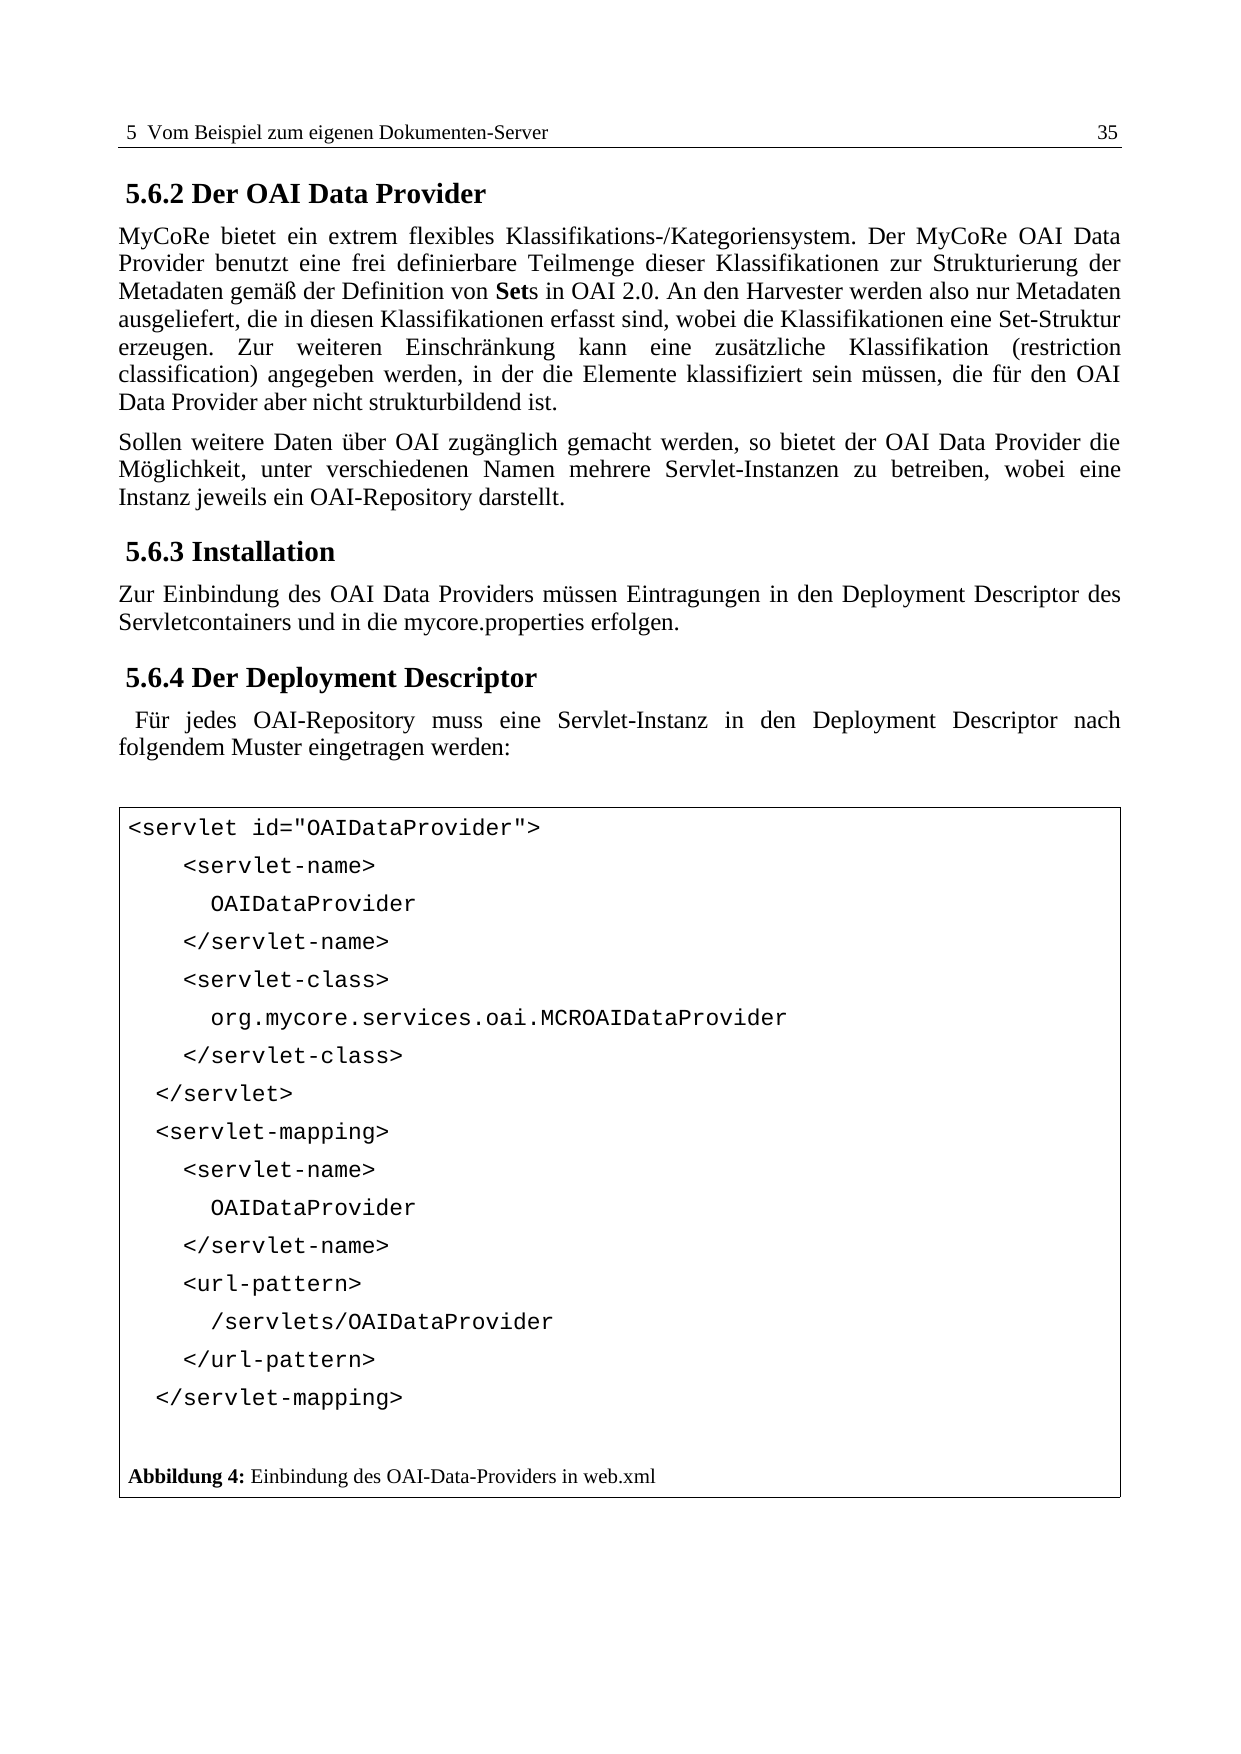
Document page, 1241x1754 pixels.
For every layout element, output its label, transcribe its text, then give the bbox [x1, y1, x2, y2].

text </servlet-name> [128, 1234, 1111, 1260]
text /servlets/OAIDataProvider [128, 1310, 1111, 1336]
subtitle Der OAI Data Provider [118, 177, 1122, 209]
text </servlet> [128, 1082, 1111, 1108]
text <servlet-name> [128, 854, 1111, 880]
text Abbildung 4: Einbindung des OAI-Data-Providers in web.xml [128, 1465, 1111, 1488]
text <servlet-class> [128, 968, 1111, 994]
text <servlet-mapping> [128, 1120, 1111, 1146]
text Zur Einbindung des OAI Data Providers müssen Eintragungen in den Deployment Descriptor des Servletcontainers und in die mycore.properties erfolgen. [118, 581, 1122, 636]
text </servlet-mapping> [128, 1386, 1111, 1412]
text </url-pattern> [128, 1348, 1111, 1374]
text </servlet-class> [128, 1044, 1111, 1070]
subtitle Installation [118, 536, 1122, 568]
text Sollen weitere Daten über OAI zugänglich gemacht werden, so bietet der OAI Data Provider die Möglichkeit, unter verschiedenen Namen mehrere Servlet-Instanzen zu betreiben, wobei eine Instanz jeweils ein OAI-Repository darstellt. [118, 428, 1122, 511]
text Für jedes OAI-Repository muss eine Servlet-Instanz in den Deployment Descriptor nach folgendem Muster eingetragen werden: [118, 706, 1122, 761]
text MyCoRe bietet ein extrem flexibles Klassifikations-/Kategoriensystem. Der MyCoRe OAI Data Provider benutzt eine frei definierbare Teilmenge dieser Klassifikationen zur Strukturierung der Metadaten gemäß der Definition von Sets in OAI 2.0. An den Harvester werden also nur Metadaten ausgeliefert, die in diesen Klassifikationen erfasst sind, wobei die Klassifikationen eine Set-Struktur erzeugen. Zur weiteren Einschränkung kann eine zusätzliche Klassifikation (restriction classification) angegeben werden, in der die Elemente klassifiziert sein müssen, die für den OAI Data Provider aber nicht strukturbildend ist. [118, 222, 1122, 416]
text <url-pattern> [128, 1272, 1111, 1298]
text OAIDataProvider [128, 1196, 1111, 1222]
text OAIDataProvider [128, 892, 1111, 918]
text </servlet-name> [128, 930, 1111, 956]
text org.mycore.services.oai.MCROAIDataProvider [128, 1006, 1111, 1032]
subtitle Der Deployment Descriptor [118, 661, 1122, 693]
text <servlet-name> [128, 1158, 1111, 1184]
text <servlet id="OAIDataProvider"> [128, 816, 1111, 842]
